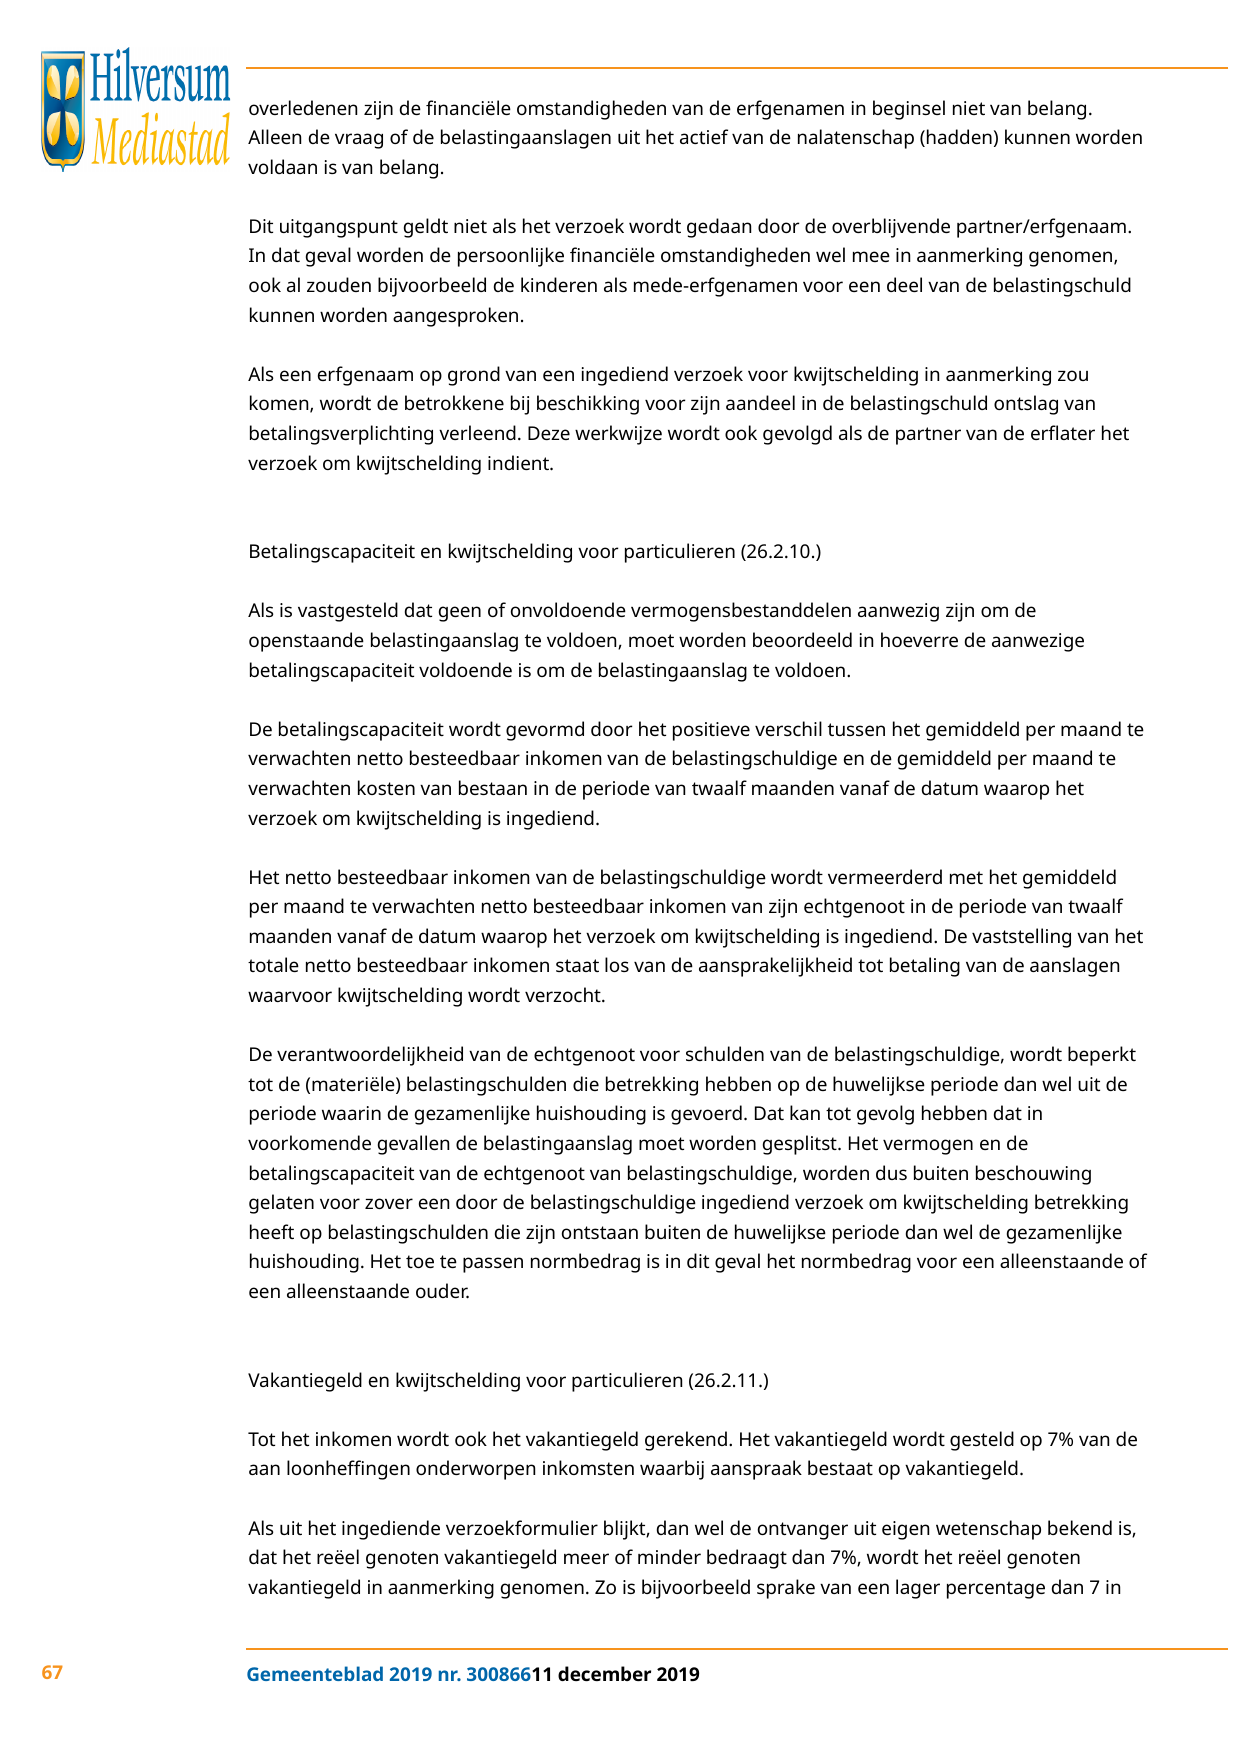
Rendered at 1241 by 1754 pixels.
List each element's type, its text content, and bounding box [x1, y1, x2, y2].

text Het netto besteedbaar inkomen van de belastingschuldige wordt vermeerderd met het gemiddeld per maand te verwachten netto besteedbaar inkomen van zijn echtgenoot in de periode van twaalf maanden vanaf de datum waarop het verzoek om kwijtschelding is ingediend. De vaststelling van het totale netto besteedbaar inkomen staat los van de aansprakelijkheid tot betaling van de aanslagen waarvoor kwijtschelding wordt verzocht. [248, 864, 1152, 1008]
text Als uit het ingediende verzoekformulier blijkt, dan wel de ontvanger uit eigen wetenschap bekend is, dat het reëel genoten vakantiegeld meer of minder bedraagt dan 7%, wordt het reëel genoten vakantiegeld in aanmerking genomen. Zo is bijvoorbeeld sprake van een lager percentage dan 7 in [248, 1515, 1152, 1600]
text Als is vastgesteld dat geen of onvoldoende vermogensbestanddelen aanwezig zijn om de openstaande belastingaanslag te voldoen, moet worden beoordeeld in hoeverre de aanwezige betalingscapaciteit voldoende is om de belastingaanslag te voldoen. [248, 598, 1152, 683]
picture [41, 47, 231, 172]
text Dit uitgangspunt geldt niet als het verzoek wordt gedaan door de overblijvende partner/erfgenaam. In dat geval worden de persoonlijke financiële omstandigheden wel mee in aanmerking genomen, ook al zouden bijvoorbeeld de kinderen als mede-erfgenamen voor een deel van de belastingschuld kunnen worden aangesproken. [248, 213, 1152, 328]
text De verantwoordelijkheid van de echtgenoot voor schulden van de belastingschuldige, wordt beperkt tot de (materiële) belastingschulden die betrekking hebben op de huwelijkse periode dan wel uit de periode waarin de gezamenlijke huishouding is gevoerd. Dat kan tot gevolg hebben dat in voorkomende gevallen de belastingaanslag moet worden gesplitst. Het vermogen en de betalingscapaciteit van de echtgenoot van belastingschuldige, worden dus buiten beschouwing gelaten voor zover een door de belastingschuldige ingediend verzoek om kwijtschelding betrekking heeft op belastingschulden die zijn ontstaan buiten de huwelijkse periode dan wel de gezamenlijke huishouding. Het toe te passen normbedrag is in dit geval het normbedrag voor een alleenstaande of een alleenstaande ouder. [248, 1041, 1152, 1304]
text Als een erfgenaam op grond van een ingediend verzoek voor kwijtschelding in aanmerking zou komen, wordt de betrokkene bij beschikking voor zijn aandeel in de belastingschuld ontslag van betalingsverplichting verleend. Deze werkwijze wordt ook gevolgd als de partner van de erflater het verzoek om kwijtschelding indient. [248, 361, 1152, 476]
text Tot het inkomen wordt ook het vakantiegeld gerekend. Het vakantiegeld wordt gesteld op 7% van de aan loonheffingen onderworpen inkomsten waarbij aanspraak bestaat op vakantiegeld. [248, 1426, 1152, 1481]
text Vakantiegeld en kwijtschelding voor particulieren (26.2.11.) [248, 1367, 1152, 1393]
text De betalingscapaciteit wordt gevormd door het positieve verschil tussen het gemiddeld per maand te verwachten netto besteedbaar inkomen van de belastingschuldige en de gemiddeld per maand te verwachten kosten van bestaan in de periode van twaalf maanden vanaf de datum waarop het verzoek om kwijtschelding is ingediend. [248, 716, 1152, 831]
text Betalingscapaciteit en kwijtschelding voor particulieren (26.2.10.) [248, 538, 1152, 564]
text overledenen zijn de financiële omstandigheden van de erfgenamen in beginsel niet van belang. Alleen de vraag of de belastingaanslagen uit het actief van de nalatenschap (hadden) kunnen worden voldaan is van belang. [248, 95, 1152, 180]
